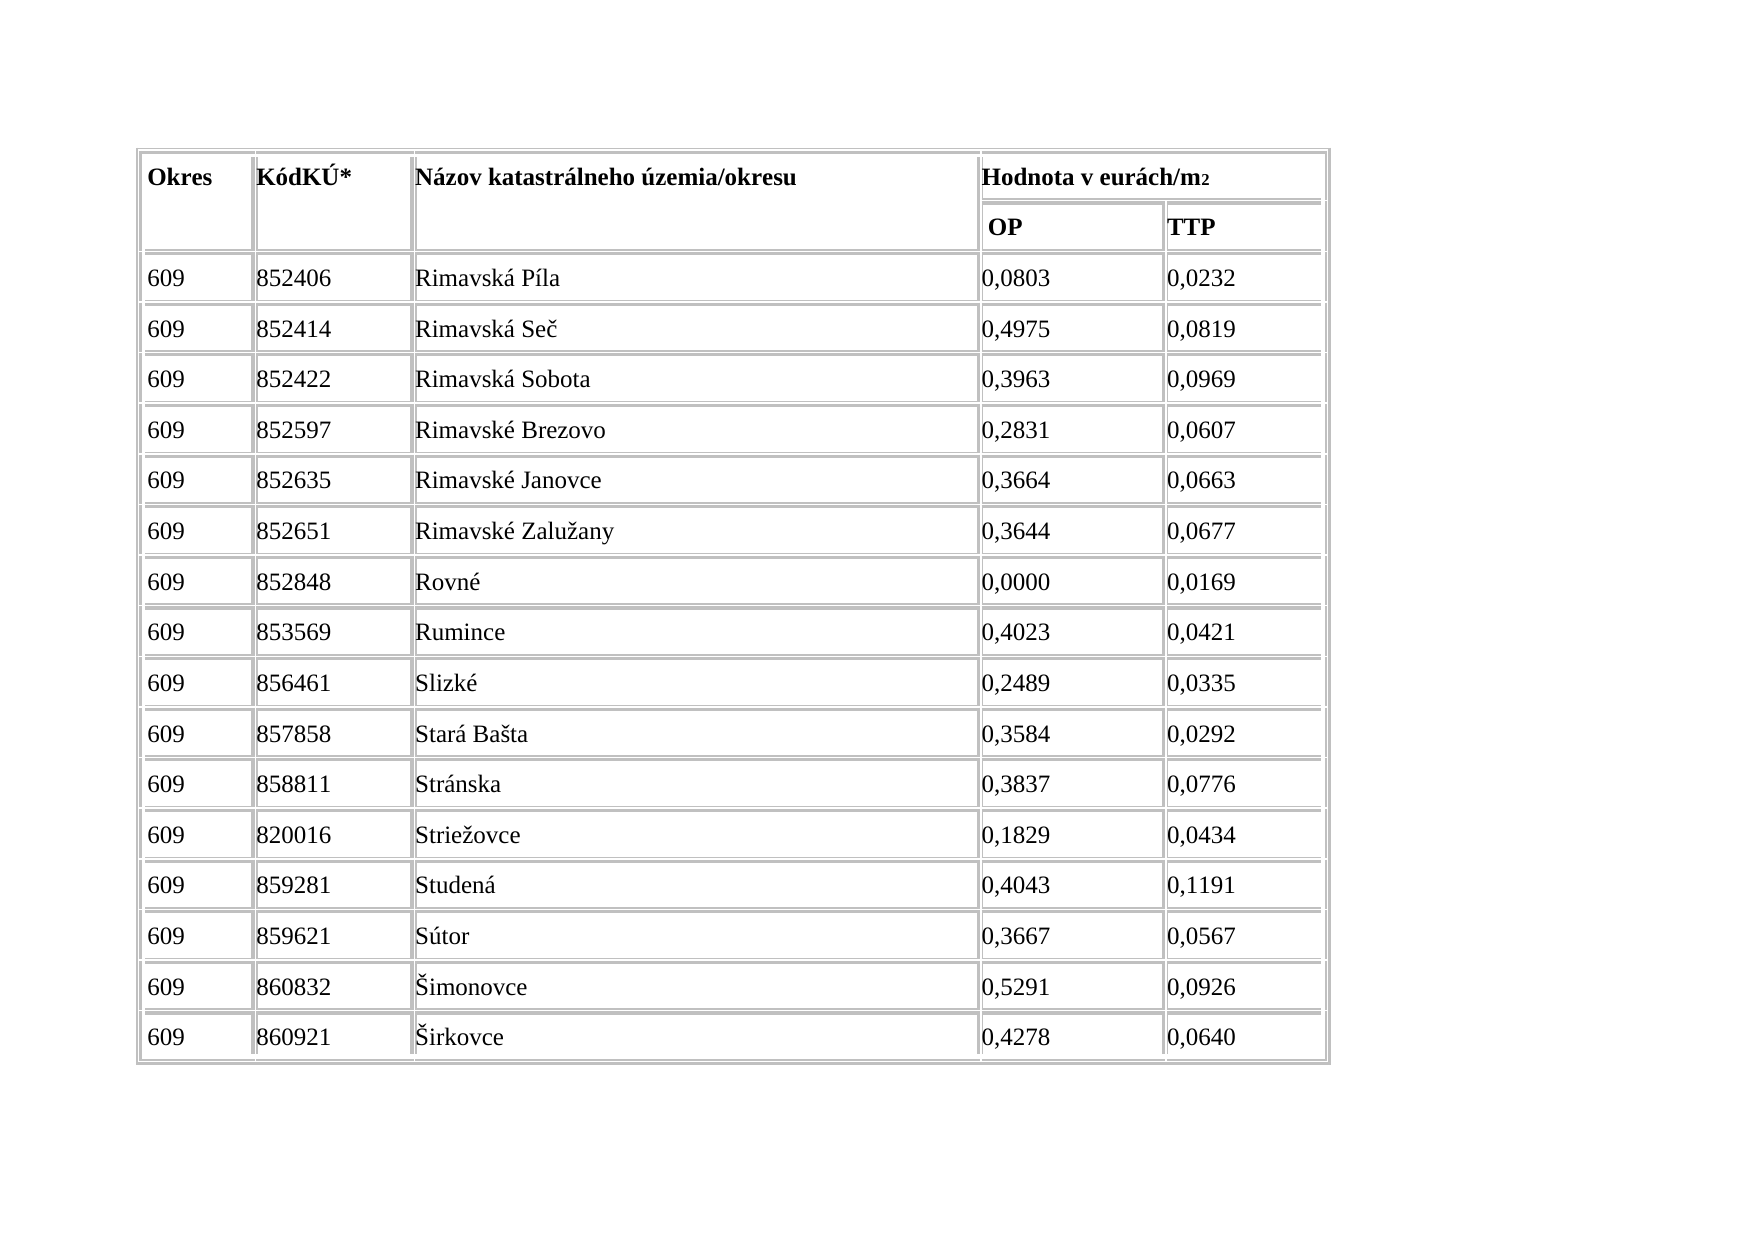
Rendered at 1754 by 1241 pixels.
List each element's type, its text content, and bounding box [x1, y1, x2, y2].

table_cell Rimavské Brezovo [417, 407, 977, 451]
table_cell 858811 [258, 761, 410, 806]
table_cell 609 [139, 300, 254, 350]
table_cell 0,3963 [983, 356, 1162, 401]
table_header Okres [142, 154, 254, 249]
table_cell 0,4278 [980, 1008, 1165, 1059]
table_cell Širkovce [414, 1008, 980, 1059]
table_cell 0,4023 [983, 610, 1162, 654]
table_cell 0,4043 [983, 863, 1162, 907]
table_cell Stará Bašta [417, 711, 977, 755]
table_cell 820016 [258, 812, 410, 856]
table_cell 0,0567 [1165, 907, 1328, 958]
table_header KódKÚ* [255, 149, 413, 249]
table_cell Rimavská Sobota [417, 356, 977, 401]
table_cell 0,0677 [1165, 502, 1328, 553]
table_cell 609 [139, 451, 254, 502]
table_cell 859621 [258, 913, 410, 958]
table_cell Rumince [417, 610, 977, 654]
table_cell 609 [139, 654, 254, 704]
table_cell 852635 [258, 458, 410, 502]
table_cell 0,0803 [983, 255, 1162, 299]
table_header Hodnota v eurách/m2 [980, 149, 1328, 198]
table_cell 852422 [258, 356, 410, 401]
table_cell Rimavské Zalužany [417, 508, 977, 553]
table_cell 856461 [258, 660, 410, 704]
table_cell 609 [139, 755, 254, 806]
table_cell 0,0969 [1165, 350, 1328, 401]
table_cell 0,0776 [1165, 755, 1328, 806]
table_cell 0,1191 [1165, 856, 1328, 907]
table_cell 0,0663 [1165, 451, 1328, 502]
table_cell Šimonovce [417, 964, 977, 1008]
table_cell Stránska [417, 761, 977, 806]
table_cell 859281 [258, 863, 410, 907]
table_cell Rovné [417, 559, 977, 603]
table_cell 852848 [258, 559, 410, 603]
table_cell 852406 [258, 255, 410, 299]
table_cell 0,3837 [983, 761, 1162, 806]
table_cell 0,3644 [983, 508, 1162, 553]
table_cell 609 [139, 806, 254, 856]
table_cell 609 [139, 958, 254, 1008]
table_cell 609 [139, 1008, 254, 1059]
table_cell 609 [139, 502, 254, 553]
table_cell 609 [139, 907, 254, 958]
table_cell 609 [139, 705, 254, 755]
table_cell 0,0819 [1165, 300, 1328, 350]
table_cell 0,0335 [1165, 654, 1328, 704]
table_cell 0,0421 [1165, 603, 1328, 654]
table_cell 0,2489 [983, 660, 1162, 704]
table_cell Studená [417, 863, 977, 907]
table_cell 0,0000 [983, 559, 1162, 603]
table_cell 0,0607 [1165, 401, 1328, 451]
table_cell 609 [139, 856, 254, 907]
table_cell OP [983, 205, 1162, 249]
table_header Názov katastrálneho územia/okresu [414, 149, 980, 249]
table_cell 0,0232 [1165, 249, 1328, 299]
table_cell 0,0640 [1165, 1008, 1328, 1059]
table_cell 860921 [255, 1008, 413, 1059]
table_cell 0,1829 [983, 812, 1162, 856]
table_cell 852597 [258, 407, 410, 451]
table_cell 0,0292 [1165, 705, 1328, 755]
table_cell 609 [139, 401, 254, 451]
table_cell 609 [139, 603, 254, 654]
table_cell Sútor [417, 913, 977, 958]
table_cell 0,2831 [983, 407, 1162, 451]
table_cell 609 [139, 249, 254, 299]
table_cell 0,0434 [1165, 806, 1328, 856]
table_cell Striežovce [417, 812, 977, 856]
table_cell 609 [139, 350, 254, 401]
table_cell 0,3584 [983, 711, 1162, 755]
table_cell 0,3664 [983, 458, 1162, 502]
table_cell TTP [1165, 198, 1328, 249]
table_cell Rimavské Janovce [417, 458, 977, 502]
table_cell 852651 [258, 508, 410, 553]
table_cell 857858 [258, 711, 410, 755]
table_cell 0,0926 [1165, 958, 1328, 1008]
table_cell 0,0169 [1165, 553, 1328, 603]
table_cell 853569 [258, 610, 410, 654]
table_cell Rimavská Píla [417, 255, 977, 299]
table_cell 0,4975 [983, 306, 1162, 350]
table_cell 852414 [258, 306, 410, 350]
table_cell 0,3667 [983, 913, 1162, 958]
table_cell 0,5291 [983, 964, 1162, 1008]
table_cell Rimavská Seč [417, 306, 977, 350]
table_cell 609 [139, 553, 254, 603]
table_cell Slizké [417, 660, 977, 704]
table_cell 860832 [258, 964, 410, 1008]
